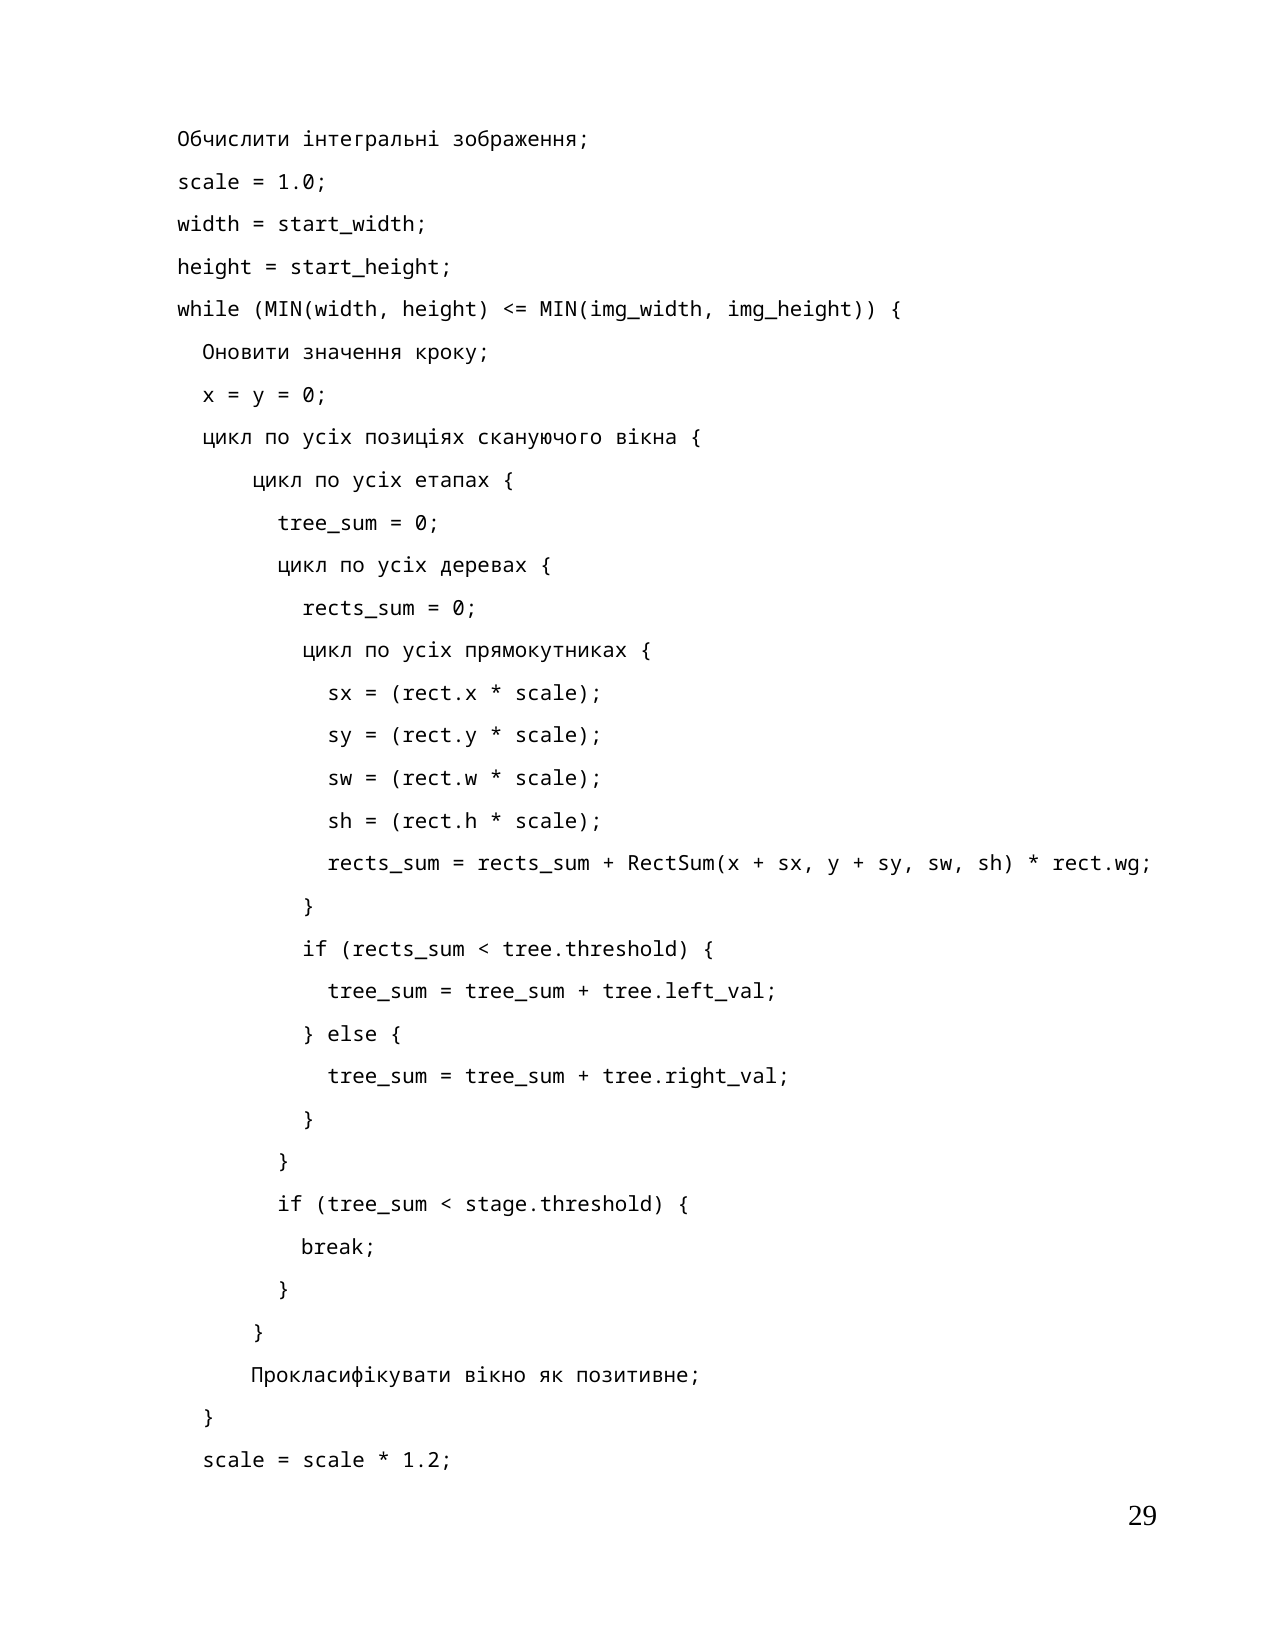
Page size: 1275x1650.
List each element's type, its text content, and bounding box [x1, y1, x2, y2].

text rects_sum = 0; [177, 593, 1157, 621]
text if (tree_sum < stage.threshold) { [177, 1189, 1157, 1218]
text tree_sum = tree_sum + tree.left_val; [177, 976, 1157, 1005]
text цикл по усіх позиціях скануючого вікна { [177, 422, 1157, 451]
text height = start_height; [177, 252, 1157, 280]
text } [177, 1402, 1157, 1431]
text цикл по усіх прямокутниках { [177, 635, 1157, 664]
text цикл по усіх деревах { [177, 550, 1157, 579]
text sx = (rect.x * scale); [177, 678, 1157, 706]
text sh = (rect.h * scale); [177, 806, 1157, 834]
text scale = 1.0; [177, 167, 1157, 195]
text tree_sum = 0; [177, 508, 1157, 536]
text } [177, 1147, 1157, 1175]
text width = start_width; [177, 209, 1157, 238]
text tree_sum = tree_sum + tree.right_val; [177, 1061, 1157, 1090]
text if (rects_sum < tree.threshold) { [177, 934, 1157, 962]
text цикл по усіх етапах { [177, 465, 1157, 493]
text } [177, 1104, 1157, 1132]
text Прокласифікувати вікно як позитивне; [177, 1360, 1157, 1388]
text x = y = 0; [177, 380, 1157, 408]
text Оновити значення кроку; [177, 337, 1157, 366]
text sw = (rect.w * scale); [177, 763, 1157, 792]
text while (MIN(width, height) <= MIN(img_width, img_height)) { [177, 294, 1157, 323]
text } [177, 891, 1157, 919]
text sy = (rect.y * scale); [177, 721, 1157, 749]
text Обчислити інтегральні зображення; [177, 124, 1157, 153]
text break; [177, 1232, 1157, 1260]
text } [177, 1317, 1157, 1346]
text scale = scale * 1.2; [177, 1445, 1157, 1473]
text } [177, 1274, 1157, 1303]
text } else { [177, 1019, 1157, 1047]
text rects_sum = rects_sum + RectSum(x + sx, y + sy, sw, sh) * rect.wg; [177, 848, 1157, 877]
